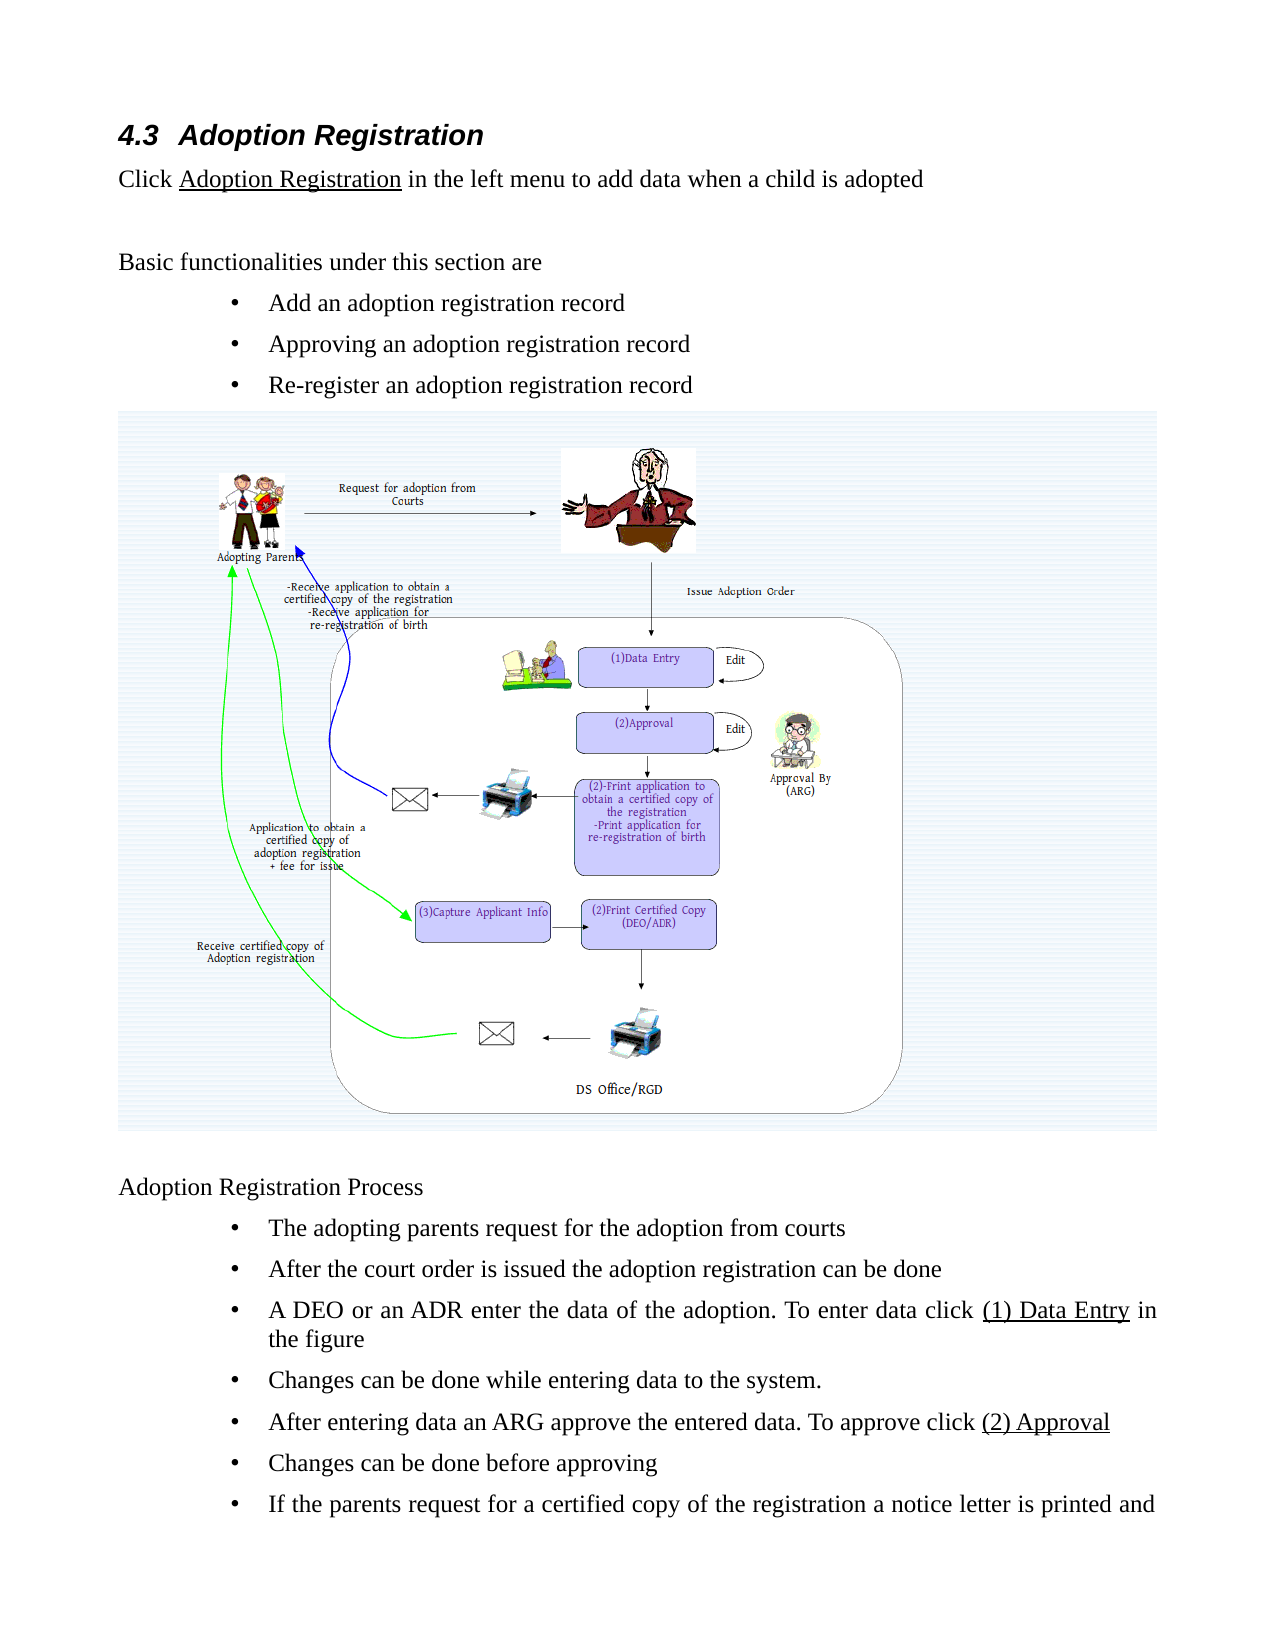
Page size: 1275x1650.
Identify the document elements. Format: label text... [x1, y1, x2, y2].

list Changes can be done while entering data to the system. [231, 1365, 1157, 1394]
list Changes can be done before approving [231, 1448, 1157, 1477]
list A DEO or an ADR enter the data of the adoption. To enter data click (1) Data Entry in the figure [231, 1295, 1157, 1353]
text Basic functionalities under this section are [118, 247, 1157, 275]
list If the parents request for a certified copy of the registration a notice letter is printed and [231, 1489, 1157, 1518]
text Adoption Registration Process [118, 1172, 1157, 1200]
list The adopting parents request for the adoption from courts [231, 1213, 1157, 1242]
text Click Adoption Registration in the left menu to add data when a child is adopted [118, 164, 1157, 193]
list Approving an adoption registration record [231, 329, 1157, 358]
subtitle Adoption Registration [118, 118, 1157, 152]
picture [118, 411, 1157, 1131]
list After entering data an ARG approve the entered data. To approve click (2) Approval [231, 1407, 1157, 1435]
list Add an adoption registration record [231, 288, 1157, 317]
list Re-register an adoption registration record [231, 370, 1157, 399]
list After the court order is issued the adoption registration can be done [231, 1254, 1157, 1283]
